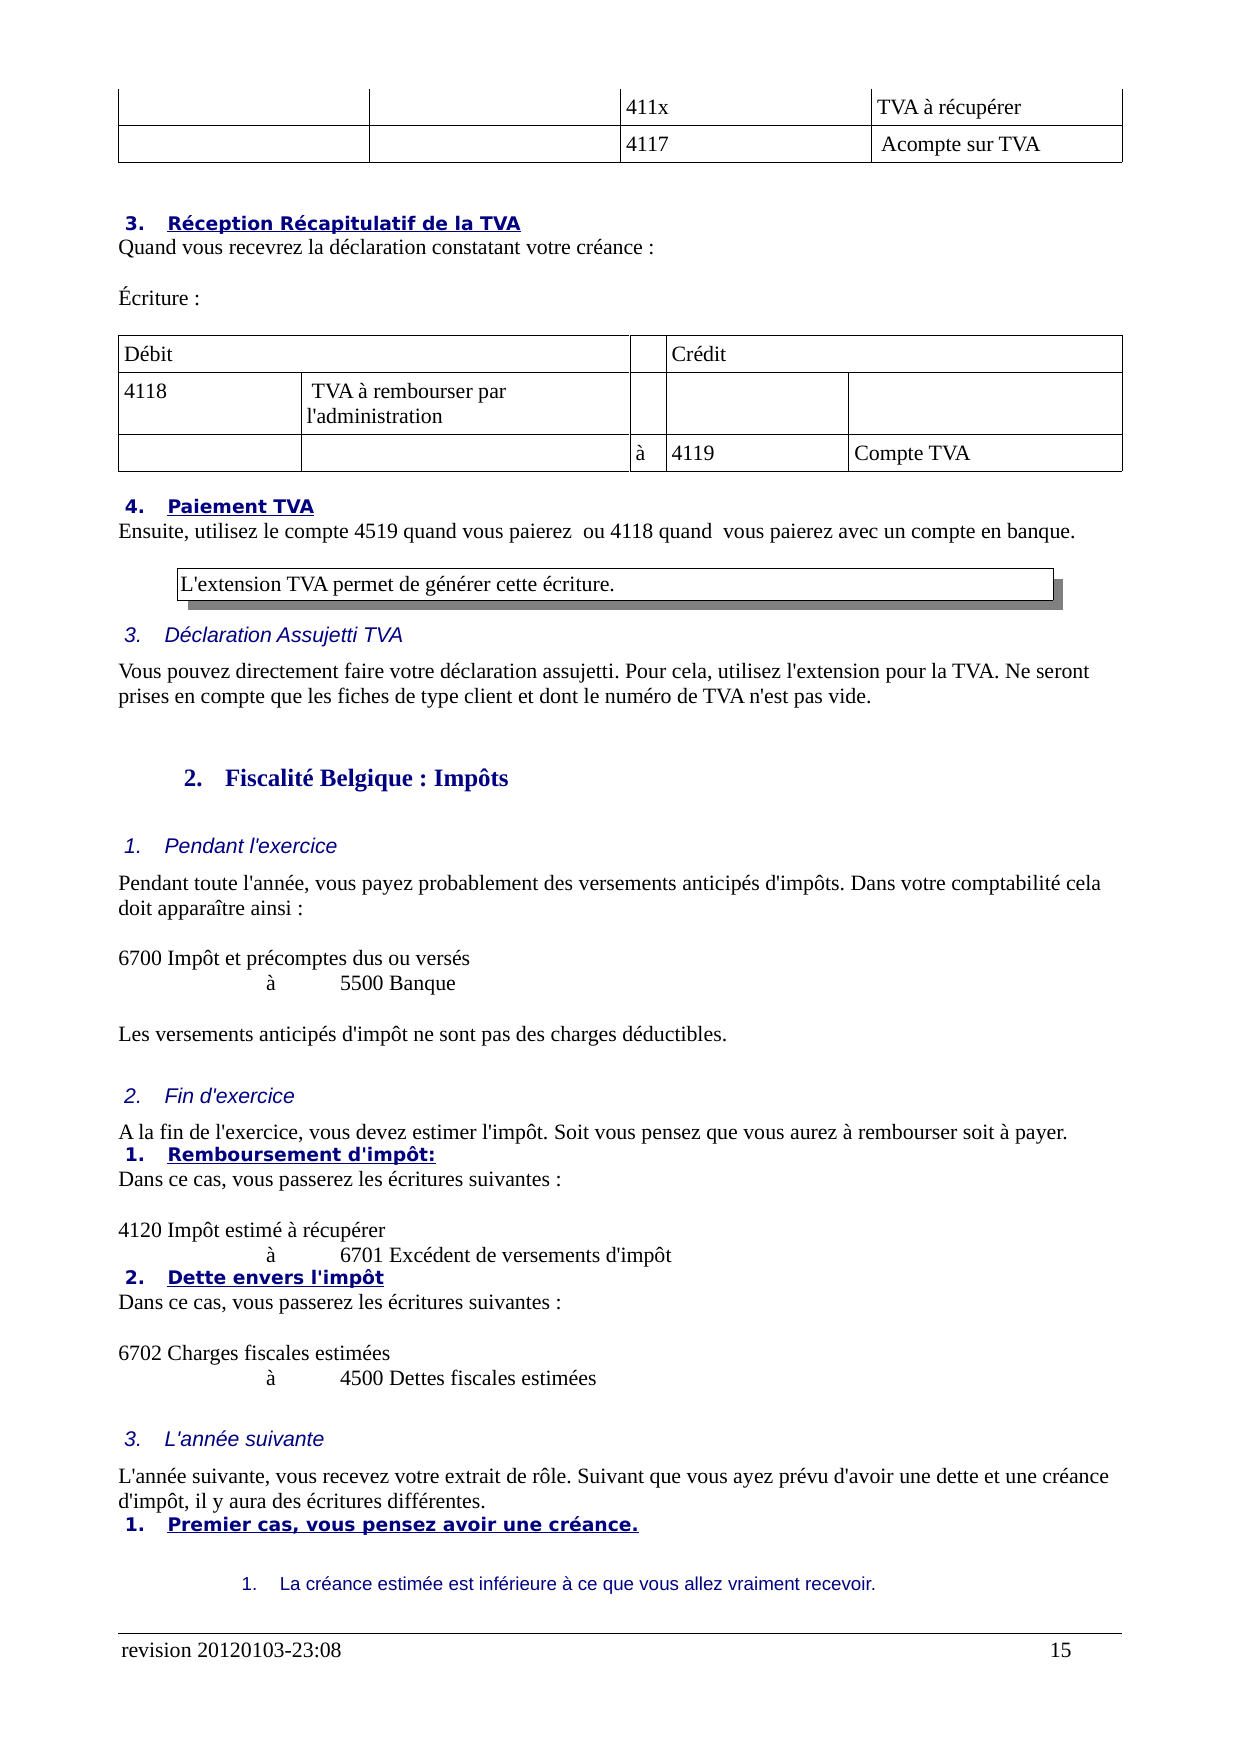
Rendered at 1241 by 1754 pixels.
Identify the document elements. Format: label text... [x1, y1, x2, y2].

table_cell [119, 435, 301, 471]
text L'extension TVA permet de générer cette écriture. [178, 569, 1052, 599]
text 4120 Impôt estimé à récupérer [118, 1217, 1122, 1242]
table_cell [302, 435, 629, 471]
table_cell [119, 89, 369, 125]
subtitle Dette envers l'impôt [118, 1267, 1122, 1289]
subtitle Pendant l'exercice [118, 833, 1122, 858]
subtitle Remboursement d'impôt: [118, 1144, 1122, 1166]
table_cell [119, 126, 369, 162]
text Ensuite, utilisez le compte 4519 quand vous paierez ou 4118 quand vous paierez avec un compte en banque. [118, 518, 1122, 543]
text 6700 Impôt et précomptes dus ou versés [118, 945, 1122, 970]
subtitle Premier cas, vous pensez avoir une créance. [118, 1513, 1122, 1535]
text Dans ce cas, vous passerez les écritures suivantes : [118, 1166, 1122, 1192]
table_cell 4117 [621, 126, 871, 162]
table_cell TVA à récupérer [872, 89, 1122, 125]
subtitle Déclaration Assujetti TVA [118, 622, 1122, 646]
text Écriture : [118, 285, 1122, 310]
table_header Crédit [667, 336, 1122, 372]
text Quand vous recevrez la déclaration constatant votre créance : [118, 234, 1122, 259]
text Pendant toute l'année, vous payez probablement des versements anticipés d'impôts. Dans votre comptabilité cela doit apparaître ainsi : [118, 869, 1122, 920]
subtitle Réception Récapitulatif de la TVA [118, 212, 1122, 234]
table_cell Compte TVA [849, 435, 1122, 471]
text à 6701 Excédent de versements d'impôt [118, 1242, 1122, 1267]
table_cell 411x [621, 89, 871, 125]
table_header Débit [119, 336, 629, 372]
table_cell à [631, 435, 666, 471]
table_cell [849, 373, 1122, 434]
table_cell [667, 373, 848, 434]
text Les versements anticipés d'impôt ne sont pas des charges déductibles. [118, 1021, 1122, 1046]
text Vous pouvez directement faire votre déclaration assujetti. Pour cela, utilisez l'extension pour la TVA. Ne seront prises en compte que les fiches de type client et dont le numéro de TVA n'est pas vide. [118, 658, 1122, 709]
subtitle L'année suivante [118, 1427, 1122, 1451]
text à 4500 Dettes fiscales estimées [118, 1365, 1122, 1390]
subtitle Fiscalité Belgique : Impôts [177, 763, 1122, 792]
text 6702 Charges fiscales estimées [118, 1339, 1122, 1365]
table_cell [631, 373, 666, 434]
table_header [631, 336, 666, 372]
text L'année suivante, vous recevez votre extrait de rôle. Suivant que vous ayez prévu d'avoir une dette et une créance d'impôt, il y aura des écritures différentes. [118, 1463, 1122, 1513]
table_cell [370, 126, 620, 162]
subtitle Fin d'exercice [118, 1083, 1122, 1107]
subtitle Paiement TVA [118, 496, 1122, 518]
text à 5500 Banque [118, 970, 1122, 996]
text Dans ce cas, vous passerez les écritures suivantes : [118, 1289, 1122, 1314]
table_cell 4119 [667, 435, 848, 471]
table_cell 4118 [119, 373, 301, 434]
table_cell Acompte sur TVA [872, 126, 1122, 162]
text A la fin de l'exercice, vous devez estimer l'impôt. Soit vous pensez que vous aurez à rembourser soit à payer. [118, 1119, 1122, 1144]
table_cell [370, 89, 620, 125]
table_cell TVA à rembourser par l'administration [302, 373, 629, 434]
subtitle La créance estimée est inférieure à ce que vous allez vraiment recevoir. [236, 1573, 1122, 1595]
